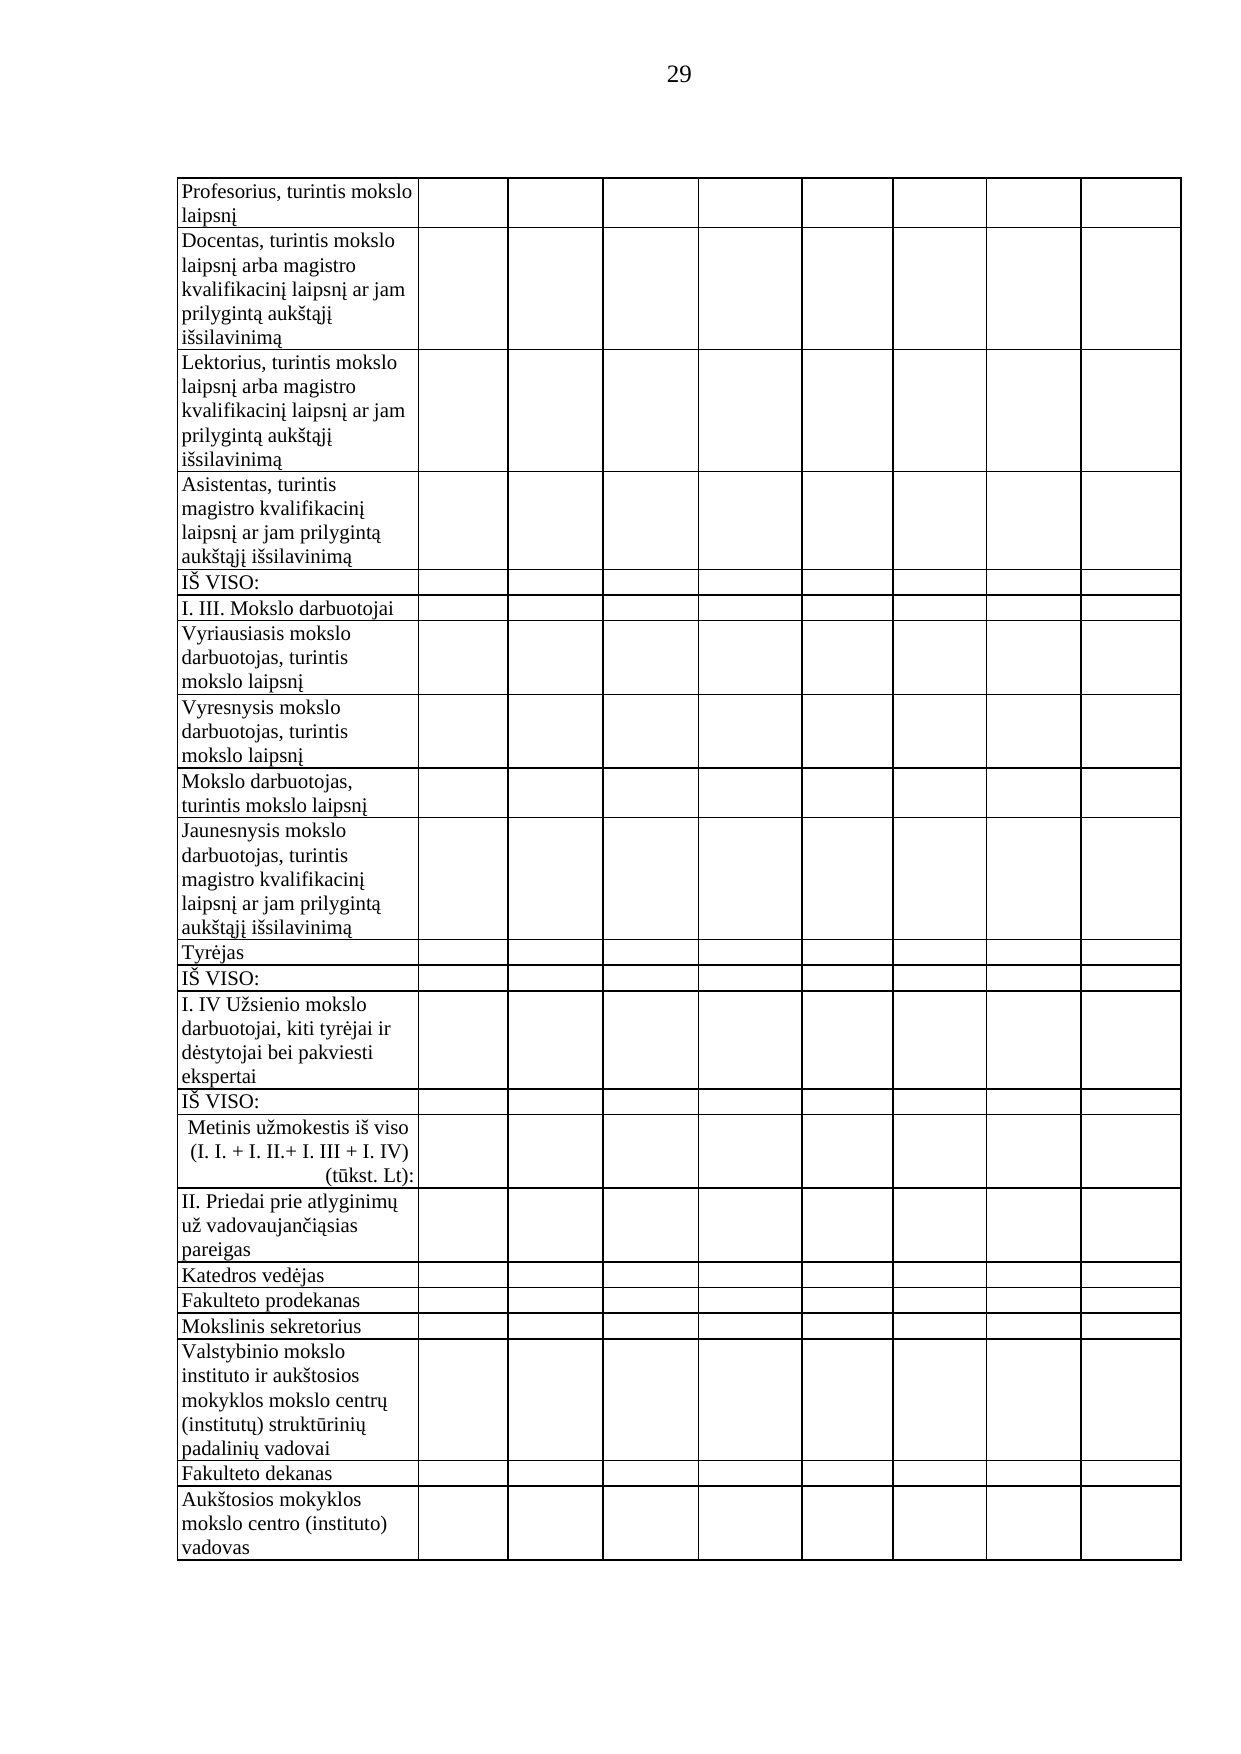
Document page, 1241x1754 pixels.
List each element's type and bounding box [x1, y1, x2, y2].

table_cell [694, 940, 698, 964]
table_cell [604, 472, 698, 568]
table_cell [419, 1189, 507, 1261]
table_cell [987, 1189, 1080, 1261]
table_cell [987, 1314, 991, 1338]
table_cell [1082, 179, 1180, 227]
table_cell [987, 769, 1080, 817]
table_cell [803, 179, 892, 227]
table_cell [894, 228, 986, 349]
table_cell [699, 228, 801, 349]
table_cell [803, 1487, 892, 1559]
table_cell [894, 1189, 986, 1261]
table_cell [509, 695, 602, 767]
table_cell [987, 472, 1080, 568]
table_cell [894, 1487, 986, 1559]
table_cell [894, 769, 986, 817]
table_cell [604, 769, 698, 817]
table_cell [419, 1340, 507, 1460]
table_cell [982, 966, 986, 990]
table_cell [894, 472, 986, 568]
table_cell [1082, 769, 1180, 817]
table_cell [509, 992, 602, 1088]
table_cell [699, 818, 801, 939]
table_cell [694, 1263, 698, 1287]
table_cell [699, 350, 801, 471]
table_cell [509, 228, 602, 349]
table_cell [604, 1189, 698, 1261]
table_cell [699, 1189, 801, 1261]
table_cell [987, 966, 991, 990]
table_cell [509, 1115, 602, 1187]
table_cell [699, 992, 801, 1088]
table_cell [1082, 228, 1180, 349]
table_cell [419, 228, 507, 349]
table_cell [894, 1115, 986, 1187]
table_cell [604, 621, 698, 693]
table_cell [419, 350, 507, 471]
table_cell [604, 818, 698, 939]
table_cell [699, 1115, 801, 1187]
table_cell [982, 570, 986, 594]
table_cell [987, 1263, 991, 1287]
table_cell [509, 179, 602, 227]
table_cell [987, 1340, 1080, 1460]
table_cell [509, 1487, 602, 1559]
table_cell [419, 472, 507, 568]
table_cell [419, 1487, 507, 1559]
table_cell [982, 1314, 986, 1338]
table_cell [803, 1189, 892, 1261]
table_cell [1082, 818, 1180, 939]
table_cell [694, 1288, 698, 1312]
table_cell [1082, 621, 1180, 693]
table_cell [803, 769, 892, 817]
table_cell [699, 1487, 801, 1559]
table_cell [987, 1090, 991, 1113]
table_cell [509, 350, 602, 471]
table_cell [987, 596, 991, 620]
table_cell [894, 621, 986, 693]
table_cell [803, 472, 892, 568]
table_cell [1082, 350, 1180, 471]
table_cell [699, 472, 801, 568]
table_cell [604, 695, 698, 767]
table_cell [982, 1263, 986, 1287]
table_cell [699, 695, 801, 767]
table_cell [982, 940, 986, 964]
table_cell [803, 350, 892, 471]
table_cell [694, 1090, 698, 1113]
table_cell [987, 1487, 1080, 1559]
table_cell [803, 228, 892, 349]
table_cell [419, 179, 507, 227]
table_cell [803, 621, 892, 693]
table_cell [987, 1461, 991, 1485]
table_cell [1082, 472, 1180, 568]
table_cell [1082, 992, 1180, 1088]
table_cell [894, 1340, 986, 1460]
table_cell [509, 1340, 602, 1460]
table_cell [987, 621, 1080, 693]
table_cell [419, 769, 507, 817]
table_cell [987, 179, 1080, 227]
table_cell [694, 966, 698, 990]
table_cell [987, 228, 1080, 349]
table_cell [894, 179, 986, 227]
table_cell [894, 992, 986, 1088]
table_cell [803, 818, 892, 939]
table_cell [987, 940, 991, 964]
table_cell [694, 596, 698, 620]
table_cell [509, 818, 602, 939]
table_cell [419, 695, 507, 767]
table_cell [803, 695, 892, 767]
table_cell [982, 1090, 986, 1113]
table_cell [694, 570, 698, 594]
table_cell [604, 1340, 698, 1460]
table_cell [987, 695, 1080, 767]
table_cell [509, 621, 602, 693]
table_cell [803, 992, 892, 1088]
table_cell [699, 179, 801, 227]
table_cell [987, 992, 1080, 1088]
table_cell [803, 1115, 892, 1187]
table_cell [1082, 1115, 1180, 1187]
table_cell [604, 992, 698, 1088]
table_cell [894, 350, 986, 471]
table_cell [604, 1115, 698, 1187]
table_cell [604, 228, 698, 349]
table_cell [894, 695, 986, 767]
table_cell [982, 596, 986, 620]
table_cell [604, 1487, 698, 1559]
table_cell [419, 621, 507, 693]
table_cell [509, 472, 602, 568]
table_cell [982, 1288, 986, 1312]
table_cell [982, 1461, 986, 1485]
table_cell [894, 818, 986, 939]
table_cell [419, 818, 507, 939]
table_cell [699, 769, 801, 817]
table_cell [604, 350, 698, 471]
table_cell [699, 621, 801, 693]
table_cell [1082, 695, 1180, 767]
table_cell [803, 1340, 892, 1460]
table_cell [987, 1115, 1080, 1187]
table_cell [509, 1189, 602, 1261]
table_cell [1082, 1340, 1180, 1460]
table_cell [419, 992, 507, 1088]
table_cell [987, 818, 1080, 939]
table_cell [694, 1314, 698, 1338]
table_cell [509, 769, 602, 817]
table_cell [1082, 1189, 1180, 1261]
table_cell [419, 1115, 507, 1187]
table_cell [1082, 1487, 1180, 1559]
table_cell [694, 1461, 698, 1485]
table_cell [699, 1340, 801, 1460]
table_cell [604, 179, 698, 227]
table_cell [987, 350, 1080, 471]
table_cell [987, 1288, 991, 1312]
table_cell [987, 570, 991, 594]
